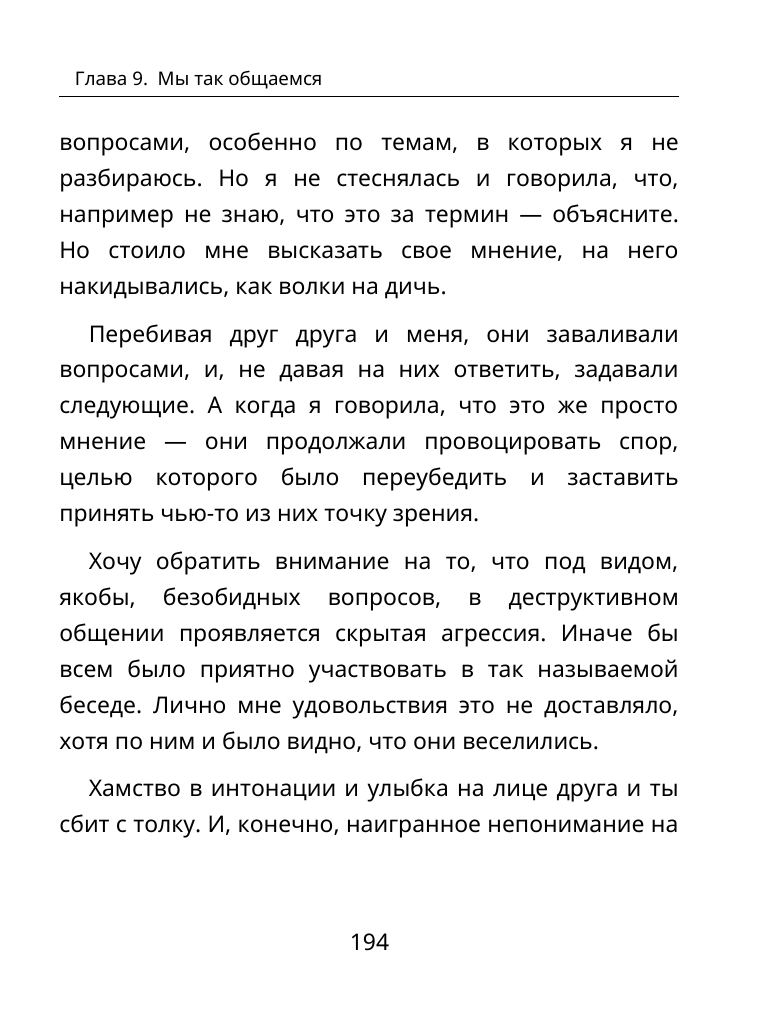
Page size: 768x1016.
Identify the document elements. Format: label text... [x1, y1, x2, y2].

text вопросами, особенно по темам, в которых я не разбираюсь. Но я не стеснялась и говорила, что, например не знаю, что это за термин — объясните. Но стоило мне высказать свое мнение, на него накидывались, как волки на дичь. [59, 126, 679, 301]
text Хамство в интонации и улыбка на лице друга и ты сбит с толку. И, конечно, наигранное непонимание на [59, 772, 679, 839]
text Хочу обратить внимание на то, что под видом, якобы, безобидных вопросов, в деструктивном общении проявляется скрытая агрессия. Иначе бы всем было приятно участвовать в так называемой беседе. Лично мне удовольствия это не доставляло, хотя по ним и было видно, что они веселились. [59, 545, 679, 756]
text Перебивая друг друга и меня, они заваливали вопросами, и, не давая на них ответить, задавали следующие. А когда я говорила, что это же просто мнение — они продолжали провоцировать спор, целью которого было переубедить и заставить принять чью-то из них точку зрения. [59, 317, 679, 528]
